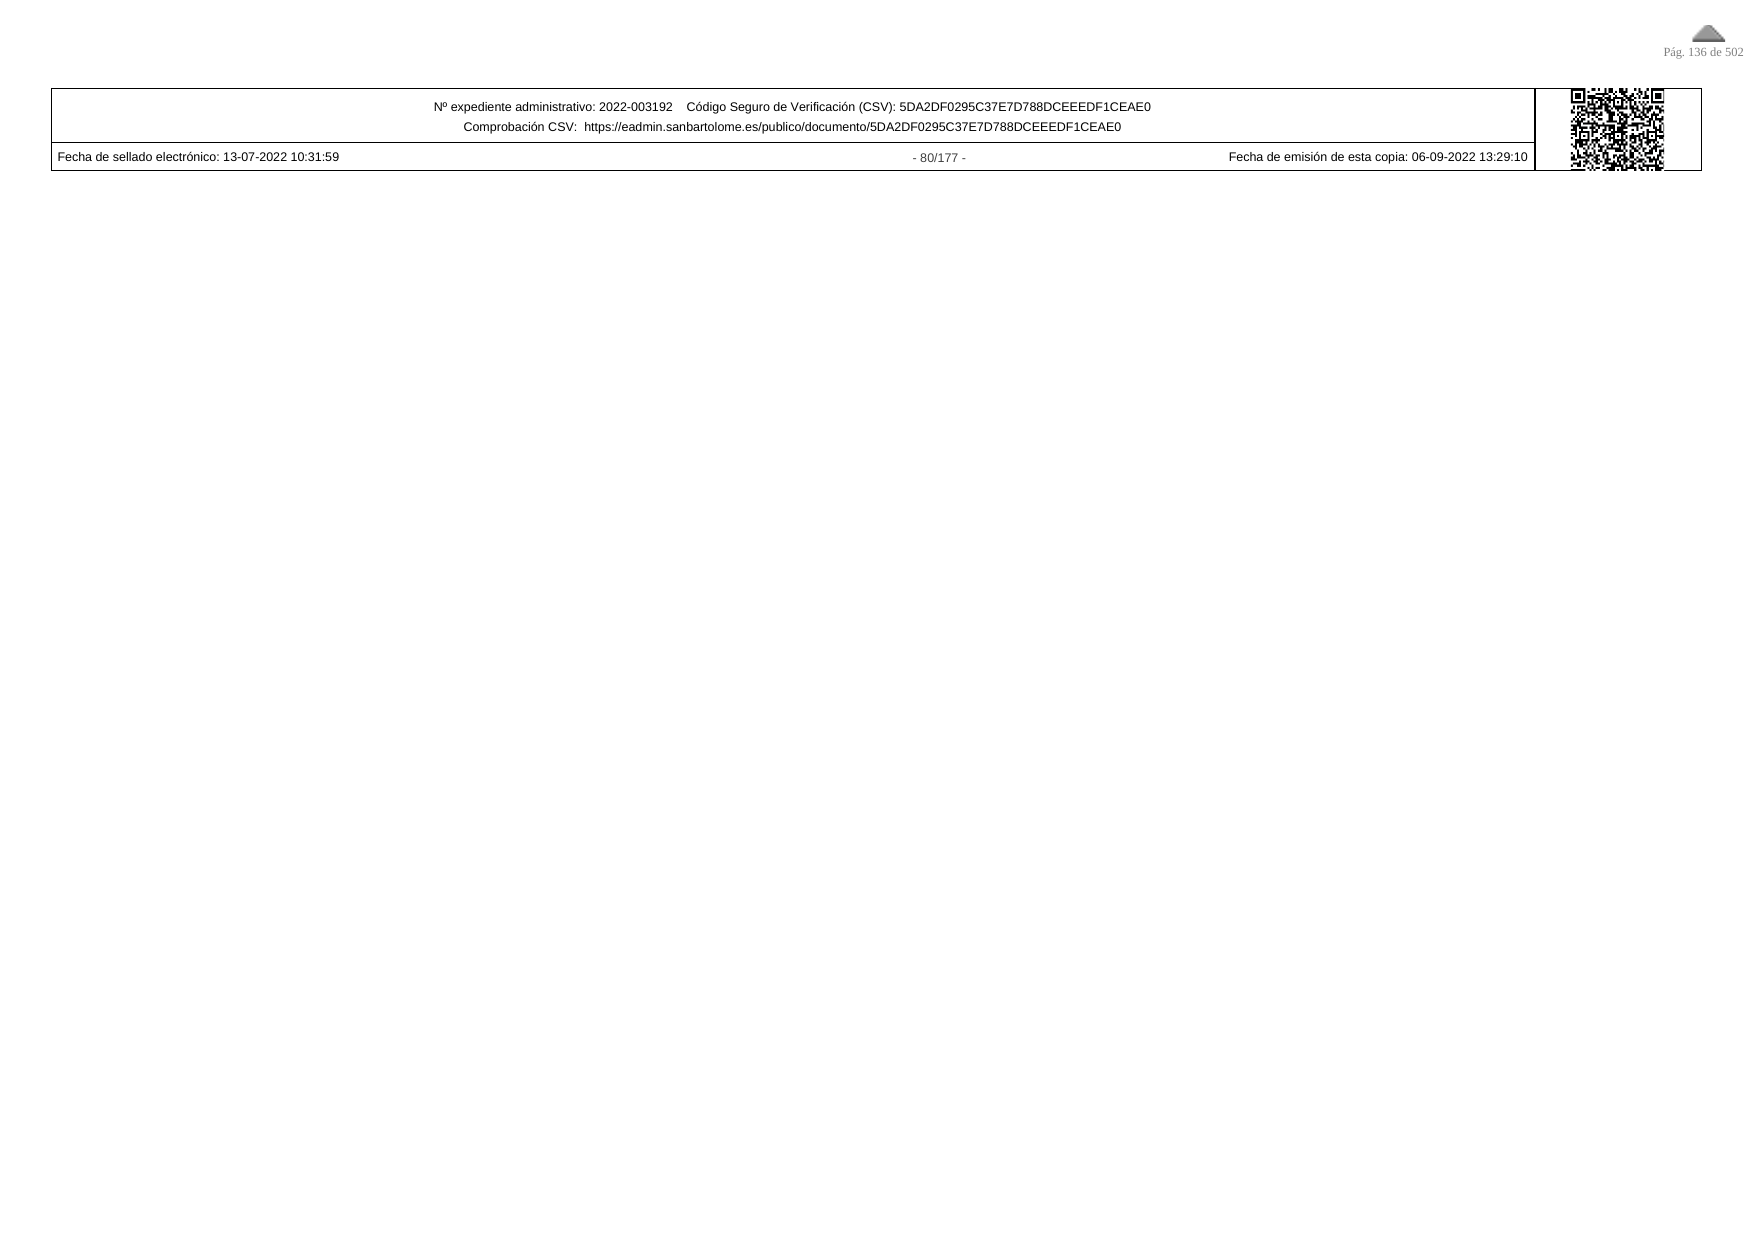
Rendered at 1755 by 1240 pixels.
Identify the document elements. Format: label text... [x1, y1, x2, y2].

picture [1691, 25, 1726, 42]
table_header [1536, 89, 1570, 170]
table_cell Fecha de sellado electrónico: 13-07-2022 10:31:59 - 80/177 - Fecha de emisión de esta copia: 06-09-2022 13:29:10 [52, 143, 1534, 170]
picture [1570, 88, 1665, 171]
table_header [1665, 89, 1701, 170]
table_cell Nº expediente administrativo: 2022-003192 Código Seguro de Verificación (CSV): 5DA2DF0295C37E7D788DCEEEDF1CEAE0 Comprobación CSV: https://eadmin.sanbartolome.es/publico/documento/5DA2DF0295C37E7D788DCEEEDF1CEAE0 [52, 89, 1534, 142]
